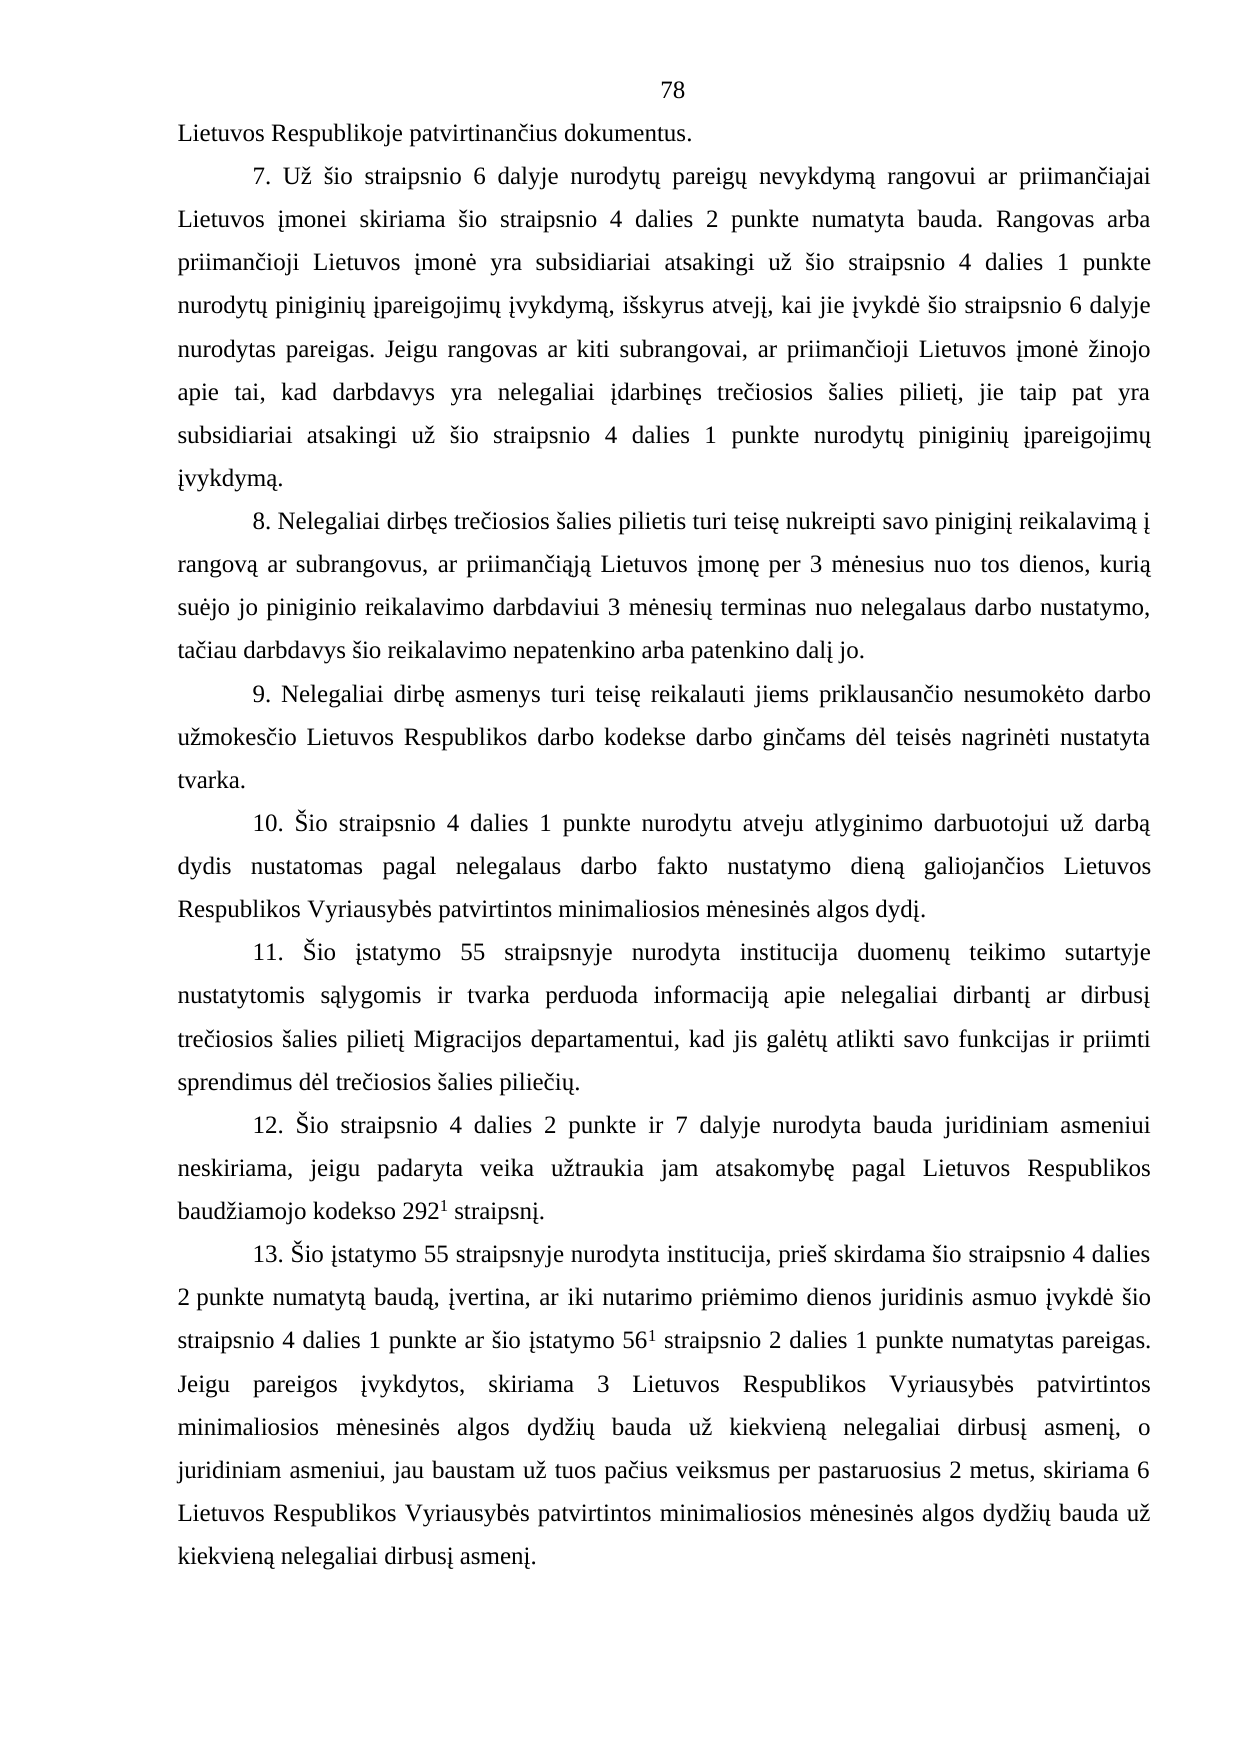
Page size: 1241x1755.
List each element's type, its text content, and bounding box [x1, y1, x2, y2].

text 13. Šio įstatymo 55 straipsnyje nurodyta institucija, prieš skirdama šio straipsnio 4 dalies 2 punkte numatytą baudą, įvertina, ar iki nutarimo priėmimo dienos juridinis asmuo įvykdė šio straipsnio 4 dalies 1 punkte ar šio įstatymo 561 straipsnio 2 dalies 1 punkte numatytas pareigas. Jeigu pareigos įvykdytos, skiriama 3 Lietuvos Respublikos Vyriausybės patvirtintos minimaliosios mėnesinės algos dydžių bauda už kiekvieną nelegaliai dirbusį asmenį, o juridiniam asmeniui, jau baustam už tuos pačius veiksmus per pastaruosius 2 metus, skiriama 6 Lietuvos Respublikos Vyriausybės patvirtintos minimaliosios mėnesinės algos dydžių bauda už kiekvieną nelegaliai dirbusį asmenį. [177, 1239, 1152, 1570]
text 10. Šio straipsnio 4 dalies 1 punkte nurodytu atveju atlyginimo darbuotojui už darbą dydis nustatomas pagal nelegalaus darbo fakto nustatymo dieną galiojančios Lietuvos Respublikos Vyriausybės patvirtintos minimaliosios mėnesinės algos dydį. [177, 808, 1152, 923]
text Lietuvos Respublikoje patvirtinančius dokumentus. [177, 118, 1152, 147]
text 7. Už šio straipsnio 6 dalyje nurodytų pareigų nevykdymą rangovui ar priimančiajai Lietuvos įmonei skiriama šio straipsnio 4 dalies 2 punkte numatyta bauda. Rangovas arba priimančioji Lietuvos įmonė yra subsidiariai atsakingi už šio straipsnio 4 dalies 1 punkte nurodytų piniginių įpareigojimų įvykdymą, išskyrus atvejį, kai jie įvykdė šio straipsnio 6 dalyje nurodytas pareigas. Jeigu rangovas ar kiti subrangovai, ar priimančioji Lietuvos įmonė žinojo apie tai, kad darbdavys yra nelegaliai įdarbinęs trečiosios šalies pilietį, jie taip pat yra subsidiariai atsakingi už šio straipsnio 4 dalies 1 punkte nurodytų piniginių įpareigojimų įvykdymą. [177, 161, 1152, 492]
text 11. Šio įstatymo 55 straipsnyje nurodyta institucija duomenų teikimo sutartyje nustatytomis sąlygomis ir tvarka perduoda informaciją apie nelegaliai dirbantį ar dirbusį trečiosios šalies pilietį Migracijos departamentui, kad jis galėtų atlikti savo funkcijas ir priimti sprendimus dėl trečiosios šalies piliečių. [177, 937, 1152, 1096]
text 12. Šio straipsnio 4 dalies 2 punkte ir 7 dalyje nurodyta bauda juridiniam asmeniui neskiriama, jeigu padaryta veika užtraukia jam atsakomybę pagal Lietuvos Respublikos baudžiamojo kodekso 2921 straipsnį. [177, 1110, 1152, 1225]
text 8. Nelegaliai dirbęs trečiosios šalies pilietis turi teisę nukreipti savo piniginį reikalavimą į rangovą ar subrangovus, ar priimančiąją Lietuvos įmonę per 3 mėnesius nuo tos dienos, kurią suėjo jo piniginio reikalavimo darbdaviui 3 mėnesių terminas nuo nelegalaus darbo nustatymo, tačiau darbdavys šio reikalavimo nepatenkino arba patenkino dalį jo. [177, 506, 1152, 664]
text 9. Nelegaliai dirbę asmenys turi teisę reikalauti jiems priklausančio nesumokėto darbo užmokesčio Lietuvos Respublikos darbo kodekse darbo ginčams dėl teisės nagrinėti nustatyta tvarka. [177, 679, 1152, 794]
